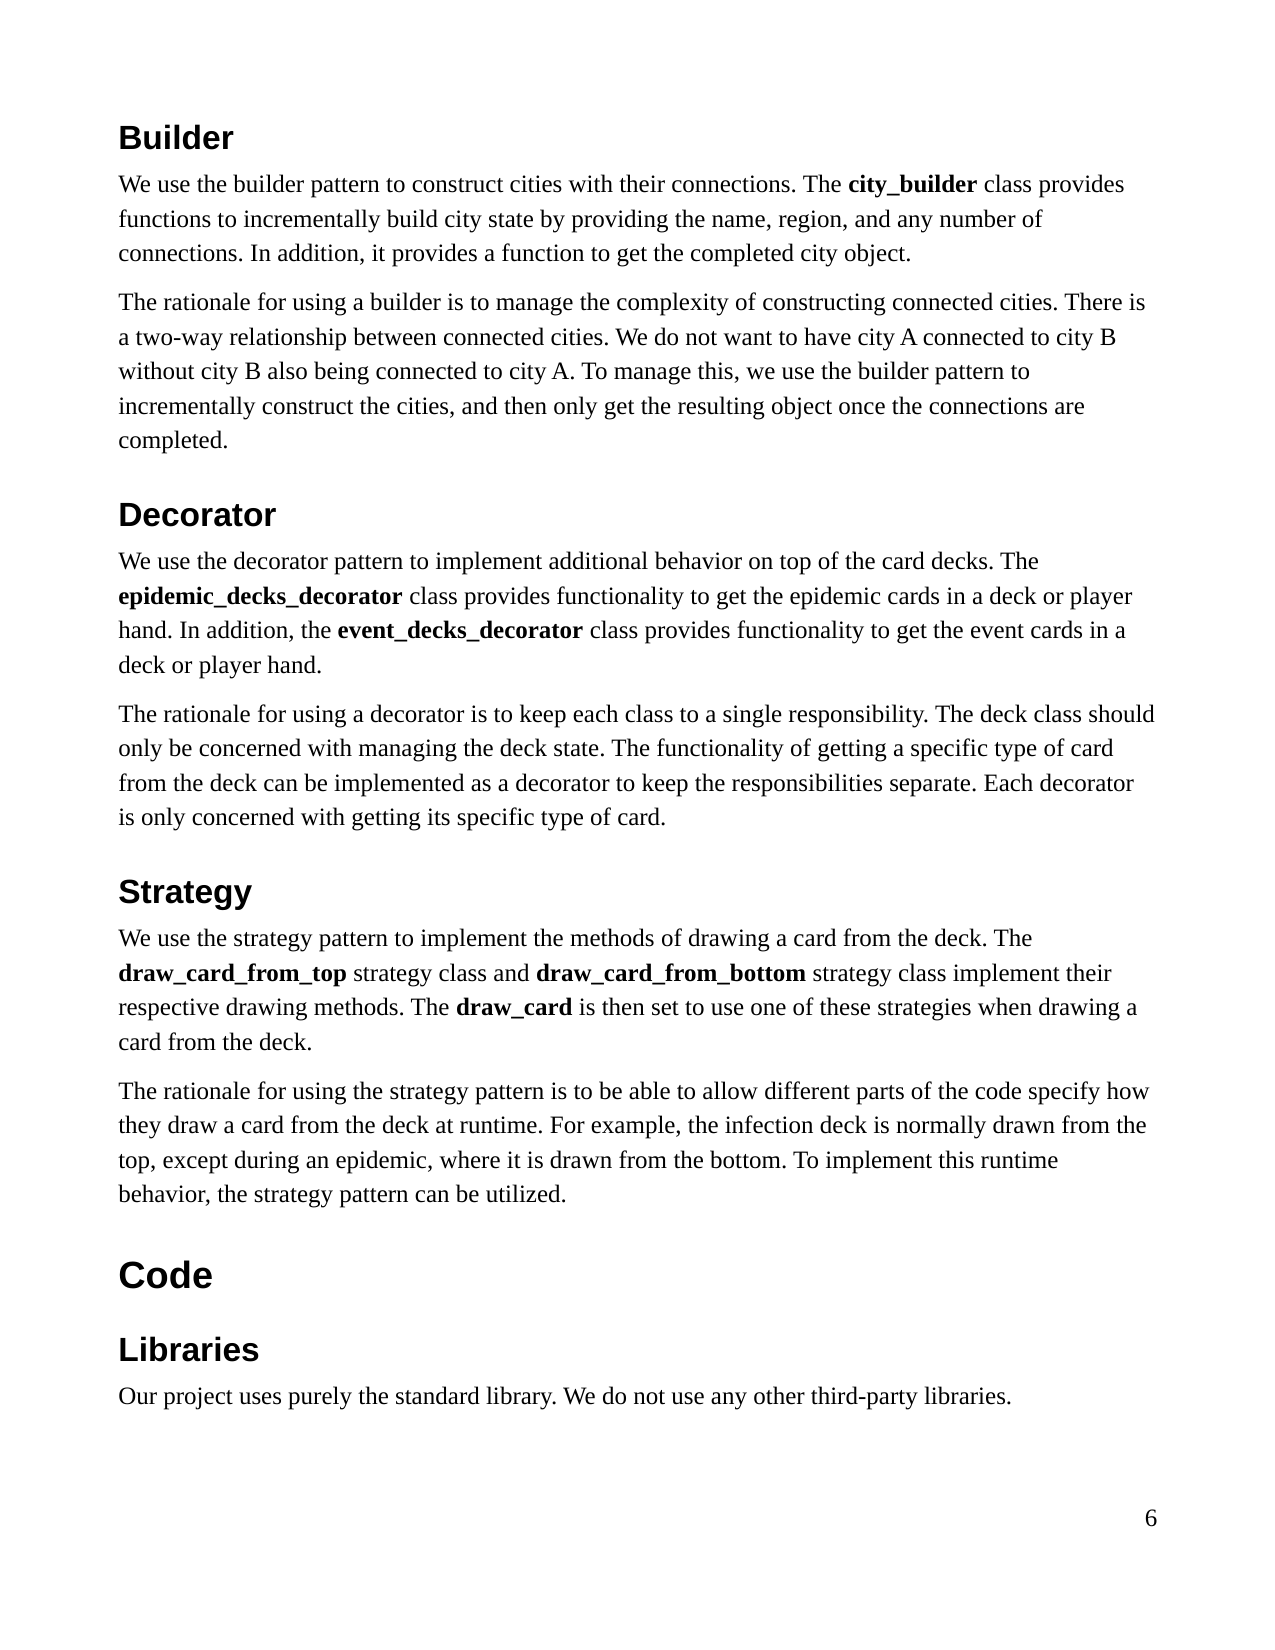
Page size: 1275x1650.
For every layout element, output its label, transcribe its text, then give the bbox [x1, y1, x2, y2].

text Our project uses purely the standard library. We do not use any other third-party libraries. [118, 1381, 1157, 1410]
subtitle Strategy [118, 872, 1157, 911]
text The rationale for using a decorator is to keep each class to a single responsibility. The deck class should only be concerned with managing the deck state. The functionality of getting a specific type of card from the deck can be implemented as a decorator to keep the responsibilities separate. Each decorator is only concerned with getting its specific type of card. [118, 699, 1157, 831]
subtitle Code [118, 1253, 1157, 1297]
text We use the strategy pattern to implement the methods of drawing a card from the deck. The draw_card_from_top strategy class and draw_card_from_bottom strategy class implement their respective drawing methods. The draw_card is then set to use one of these strategies when drawing a card from the deck. [118, 923, 1157, 1055]
subtitle Libraries [118, 1330, 1157, 1369]
text We use the decorator pattern to implement additional behavior on top of the card decks. The epidemic_decks_decorator class provides functionality to get the epidemic cards in a deck or player hand. In addition, the event_decks_decorator class provides functionality to get the event cards in a deck or player hand. [118, 546, 1157, 678]
text We use the builder pattern to construct cities with their connections. The city_builder class provides functions to incrementally build city state by providing the name, region, and any number of connections. In addition, it provides a function to get the completed city object. [118, 169, 1157, 267]
text The rationale for using a builder is to manage the complexity of constructing connected cities. There is a two-way relationship between connected cities. We do not want to have city A connected to city B without city B also being connected to city A. To manage this, we use the builder pattern to incrementally construct the cities, and then only get the resulting object once the connections are completed. [118, 287, 1157, 454]
subtitle Decorator [118, 495, 1157, 534]
text The rationale for using the strategy pattern is to be able to allow different parts of the code specify how they draw a card from the deck at runtime. For example, the infection deck is normally drawn from the top, except during an epidemic, where it is drawn from the bottom. To implement this runtime behavior, the strategy pattern can be utilized. [118, 1076, 1157, 1208]
subtitle Builder [118, 118, 1157, 157]
